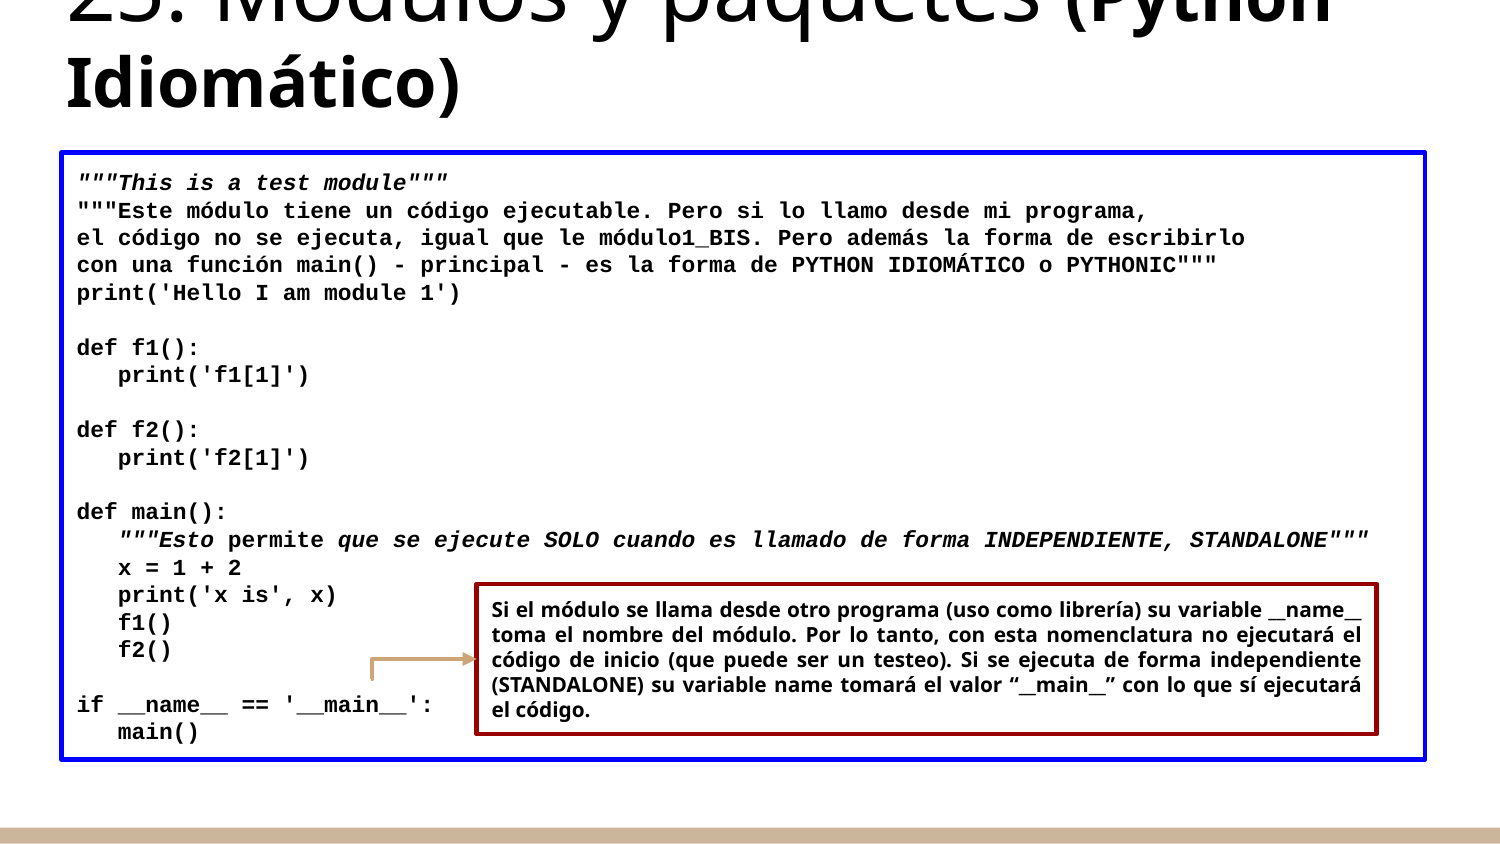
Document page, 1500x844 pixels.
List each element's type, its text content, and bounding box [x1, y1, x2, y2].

text_box Si el módulo se llama desde otro programa (uso como librería) su variable __name__ toma el nombre del módulo. Por lo tanto, con esta nomenclatura no ejecutará el código de inicio (que puede ser un testeo). Si se ejecuta de forma independiente (STANDALONE) su variable name tomará el valor “__main__” con lo que sí ejecutará el código. [476, 583, 1377, 735]
text_box """This is a test module""" """Este módulo tiene un código ejecutable. Pero si lo llamo desde mi programa, el código no se ejecuta, igual que le módulo1_BIS. Pero además la forma de escribirlo con una función main() - principal - es la forma de PYTHON IDIOMÁTICO o PYTHONIC""" print('Hello I am module 1') def f1(): print('f1[1]') def f2(): print('f2[1]') def main(): """Esto permite que se ejecute SOLO cuando es llamado de forma INDEPENDIENTE, STANDALONE""" x = 1 + 2 print('x is', x) f1() f2() if __name__ == '__main__': main() [61, 152, 1425, 760]
title 25. Módulos y paquetes (Python Idiomático) [51, 42, 1449, 136]
